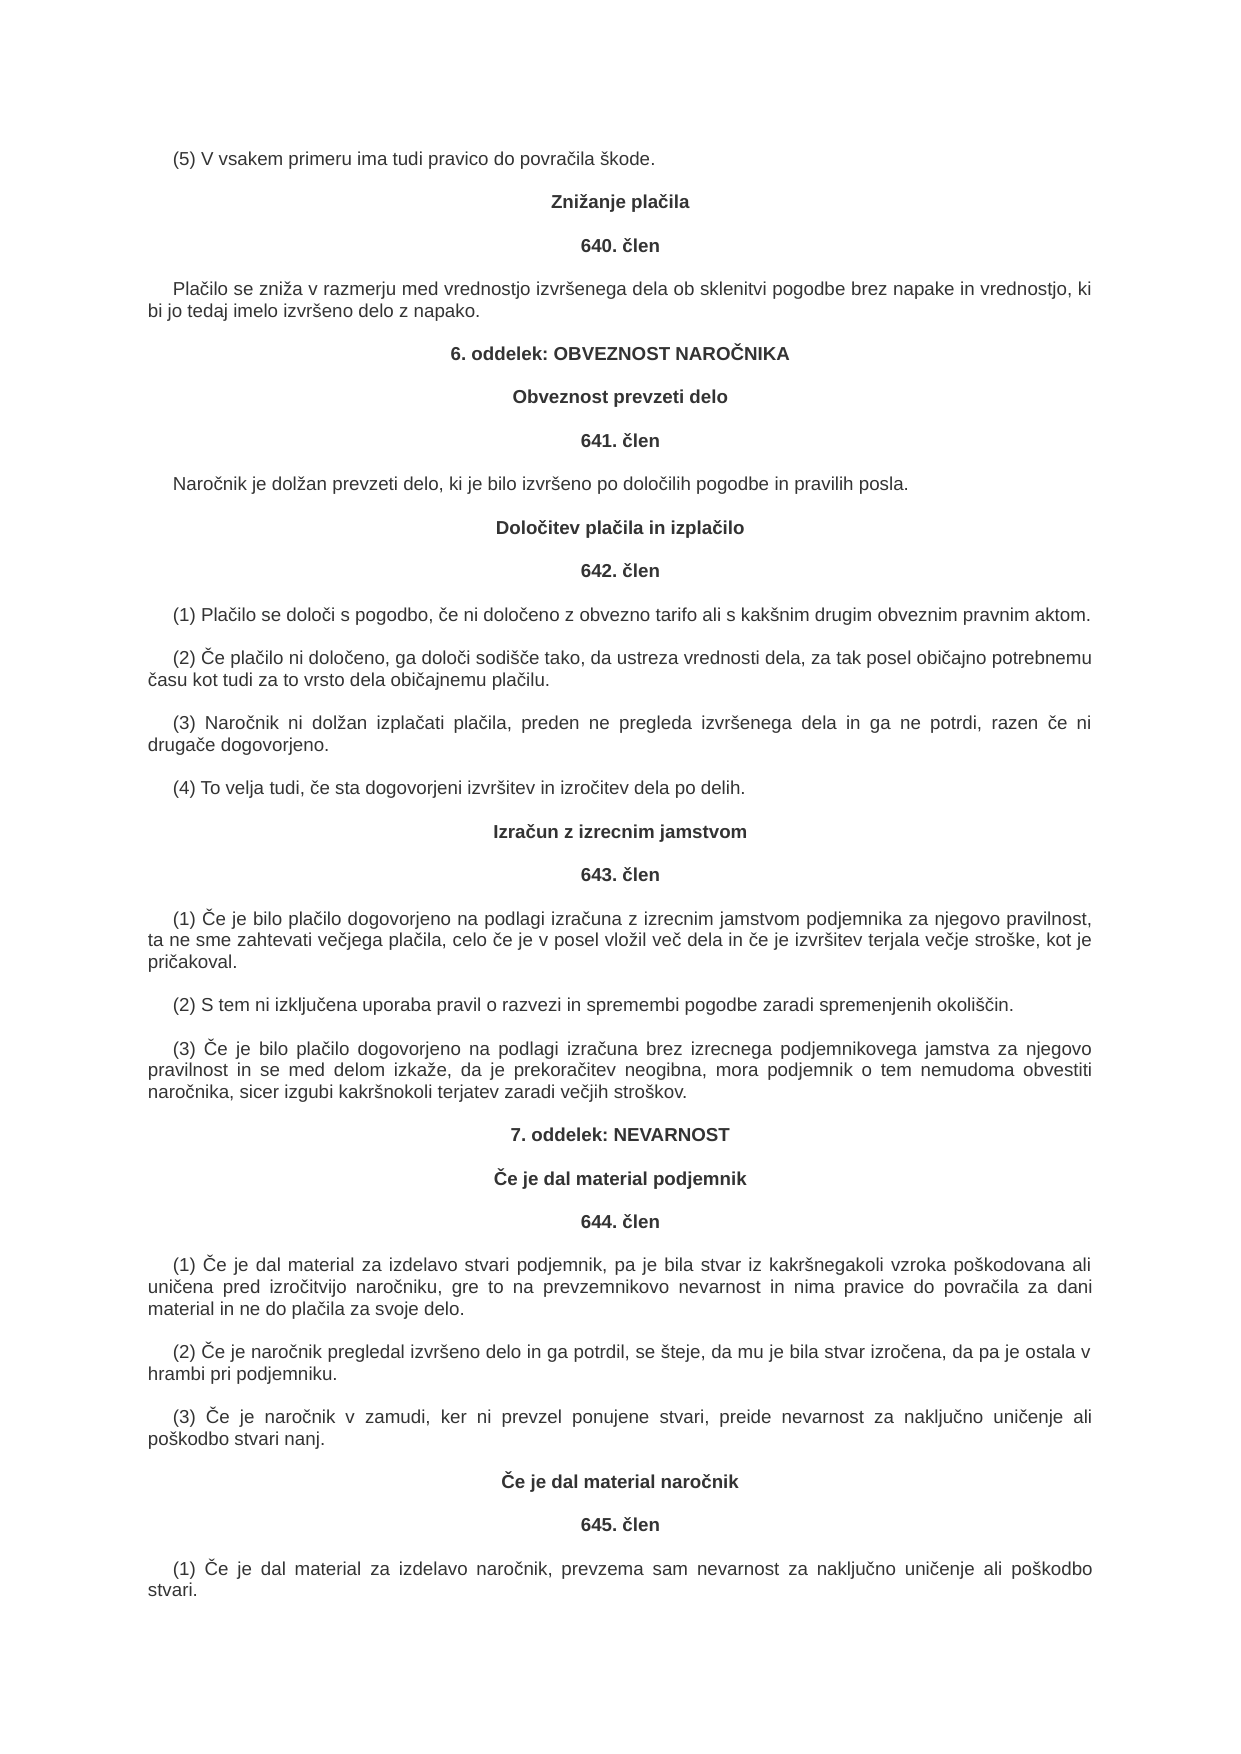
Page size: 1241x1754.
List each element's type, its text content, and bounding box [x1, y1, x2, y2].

text Določitev plačila in izplačilo [148, 517, 1093, 538]
text Če je dal material naročnik [148, 1471, 1093, 1492]
text 6. oddelek: OBVEZNOST NAROČNIKA [148, 343, 1093, 364]
text (3) Naročnik ni dolžan izplačati plačila, preden ne pregleda izvršenega dela in ga ne potrdi, razen če ni drugače dogovorjeno. [148, 712, 1093, 755]
text 7. oddelek: NEVARNOST [148, 1124, 1093, 1145]
text Plačilo se zniža v razmerju med vrednostjo izvršenega dela ob sklenitvi pogodbe brez napake in vrednostjo, ki bi jo tedaj imelo izvršeno delo z napako. [148, 278, 1093, 321]
text Izračun z izrecnim jamstvom [148, 820, 1093, 842]
text Obveznost prevzeti delo [148, 386, 1093, 408]
text (3) Če je naročnik v zamudi, ker ni prevzel ponujene stvari, preide nevarnost za naključno uničenje ali poškodbo stvari nanj. [148, 1406, 1093, 1449]
text Če je dal material podjemnik [148, 1167, 1093, 1189]
text (4) To velja tudi, če sta dogovorjeni izvršitev in izročitev dela po delih. [148, 777, 1093, 798]
text 641. člen [148, 430, 1093, 451]
text 645. člen [148, 1514, 1093, 1536]
text 643. člen [148, 864, 1093, 885]
text (1) Plačilo se določi s pogodbo, če ni določeno z obvezno tarifo ali s kakšnim drugim obveznim pravnim aktom. [148, 603, 1093, 625]
text 642. člen [148, 560, 1093, 582]
text Naročnik je dolžan prevzeti delo, ki je bilo izvršeno po določilih pogodbe in pravilih posla. [148, 473, 1093, 495]
text (1) Če je dal material za izdelavo naročnik, prevzema sam nevarnost za naključno uničenje ali poškodbo stvari. [148, 1558, 1093, 1601]
text (2) Če plačilo ni določeno, ga določi sodišče tako, da ustreza vrednosti dela, za tak posel običajno potrebnemu času kot tudi za to vrsto dela običajnemu plačilu. [148, 647, 1093, 690]
text (2) Če je naročnik pregledal izvršeno delo in ga potrdil, se šteje, da mu je bila stvar izročena, da pa je ostala v hrambi pri podjemniku. [148, 1341, 1093, 1384]
text (1) Če je bilo plačilo dogovorjeno na podlagi izračuna z izrecnim jamstvom podjemnika za njegovo pravilnost, ta ne sme zahtevati večjega plačila, celo če je v posel vložil več dela in če je izvršitev terjala večje stroške, kot je pričakoval. [148, 907, 1093, 972]
text (2) S tem ni izključena uporaba pravil o razvezi in spremembi pogodbe zaradi spremenjenih okoliščin. [148, 994, 1093, 1015]
text (3) Če je bilo plačilo dogovorjeno na podlagi izračuna brez izrecnega podjemnikovega jamstva za njegovo pravilnost in se med delom izkaže, da je prekoračitev neogibna, mora podjemnik o tem nemudoma obvestiti naročnika, sicer izgubi kakršnokoli terjatev zaradi večjih stroškov. [148, 1037, 1093, 1102]
text 644. člen [148, 1211, 1093, 1232]
text Znižanje plačila [148, 191, 1093, 213]
text (1) Če je dal material za izdelavo stvari podjemnik, pa je bila stvar iz kakršnegakoli vzroka poškodovana ali uničena pred izročitvijo naročniku, gre to na prevzemnikovo nevarnost in nima pravice do povračila za dani material in ne do plačila za svoje delo. [148, 1254, 1093, 1319]
text 640. člen [148, 234, 1093, 256]
text (5) V vsakem primeru ima tudi pravico do povračila škode. [148, 148, 1093, 169]
